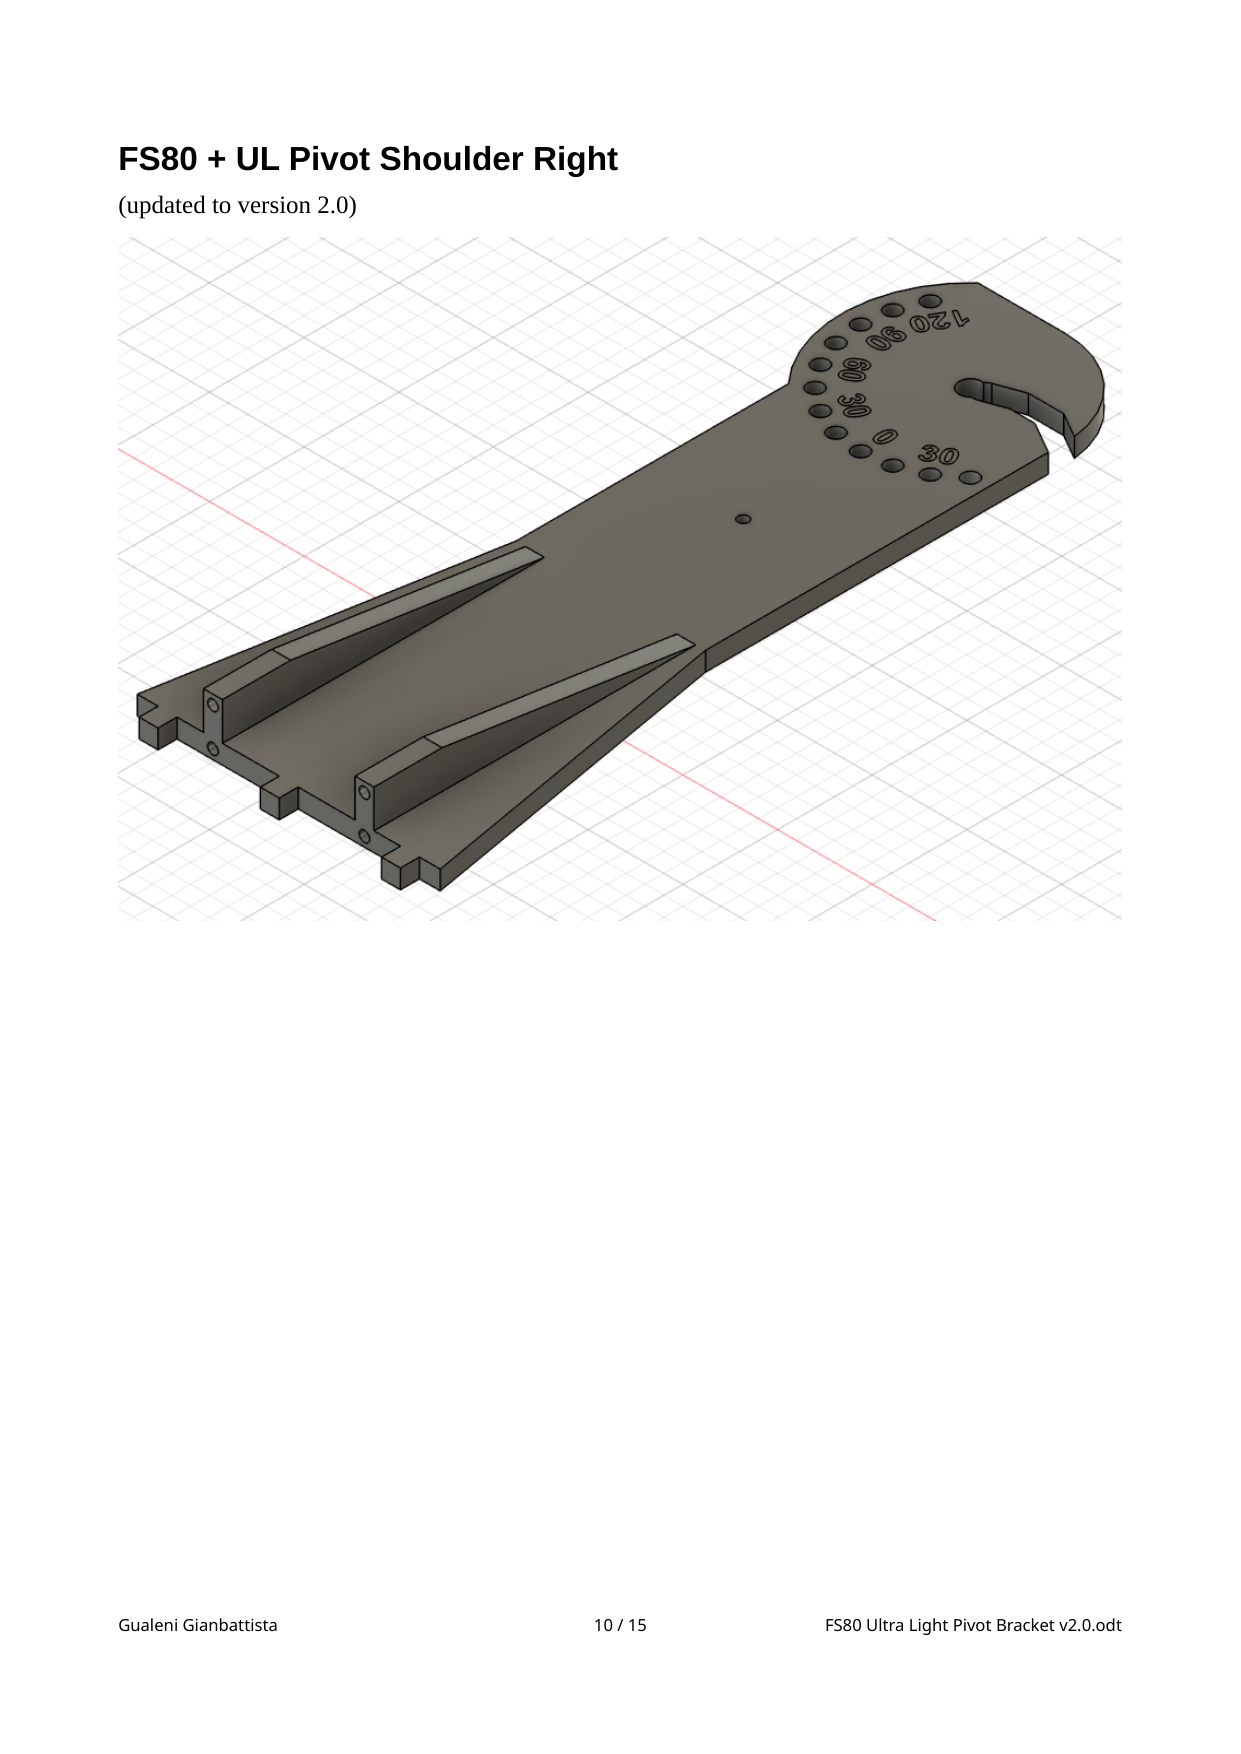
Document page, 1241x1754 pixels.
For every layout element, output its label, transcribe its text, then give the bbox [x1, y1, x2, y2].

text (updated to version 2.0) [118, 190, 1122, 219]
picture [118, 237, 1123, 921]
subtitle FS80 + UL Pivot Shoulder Right [118, 139, 1122, 177]
